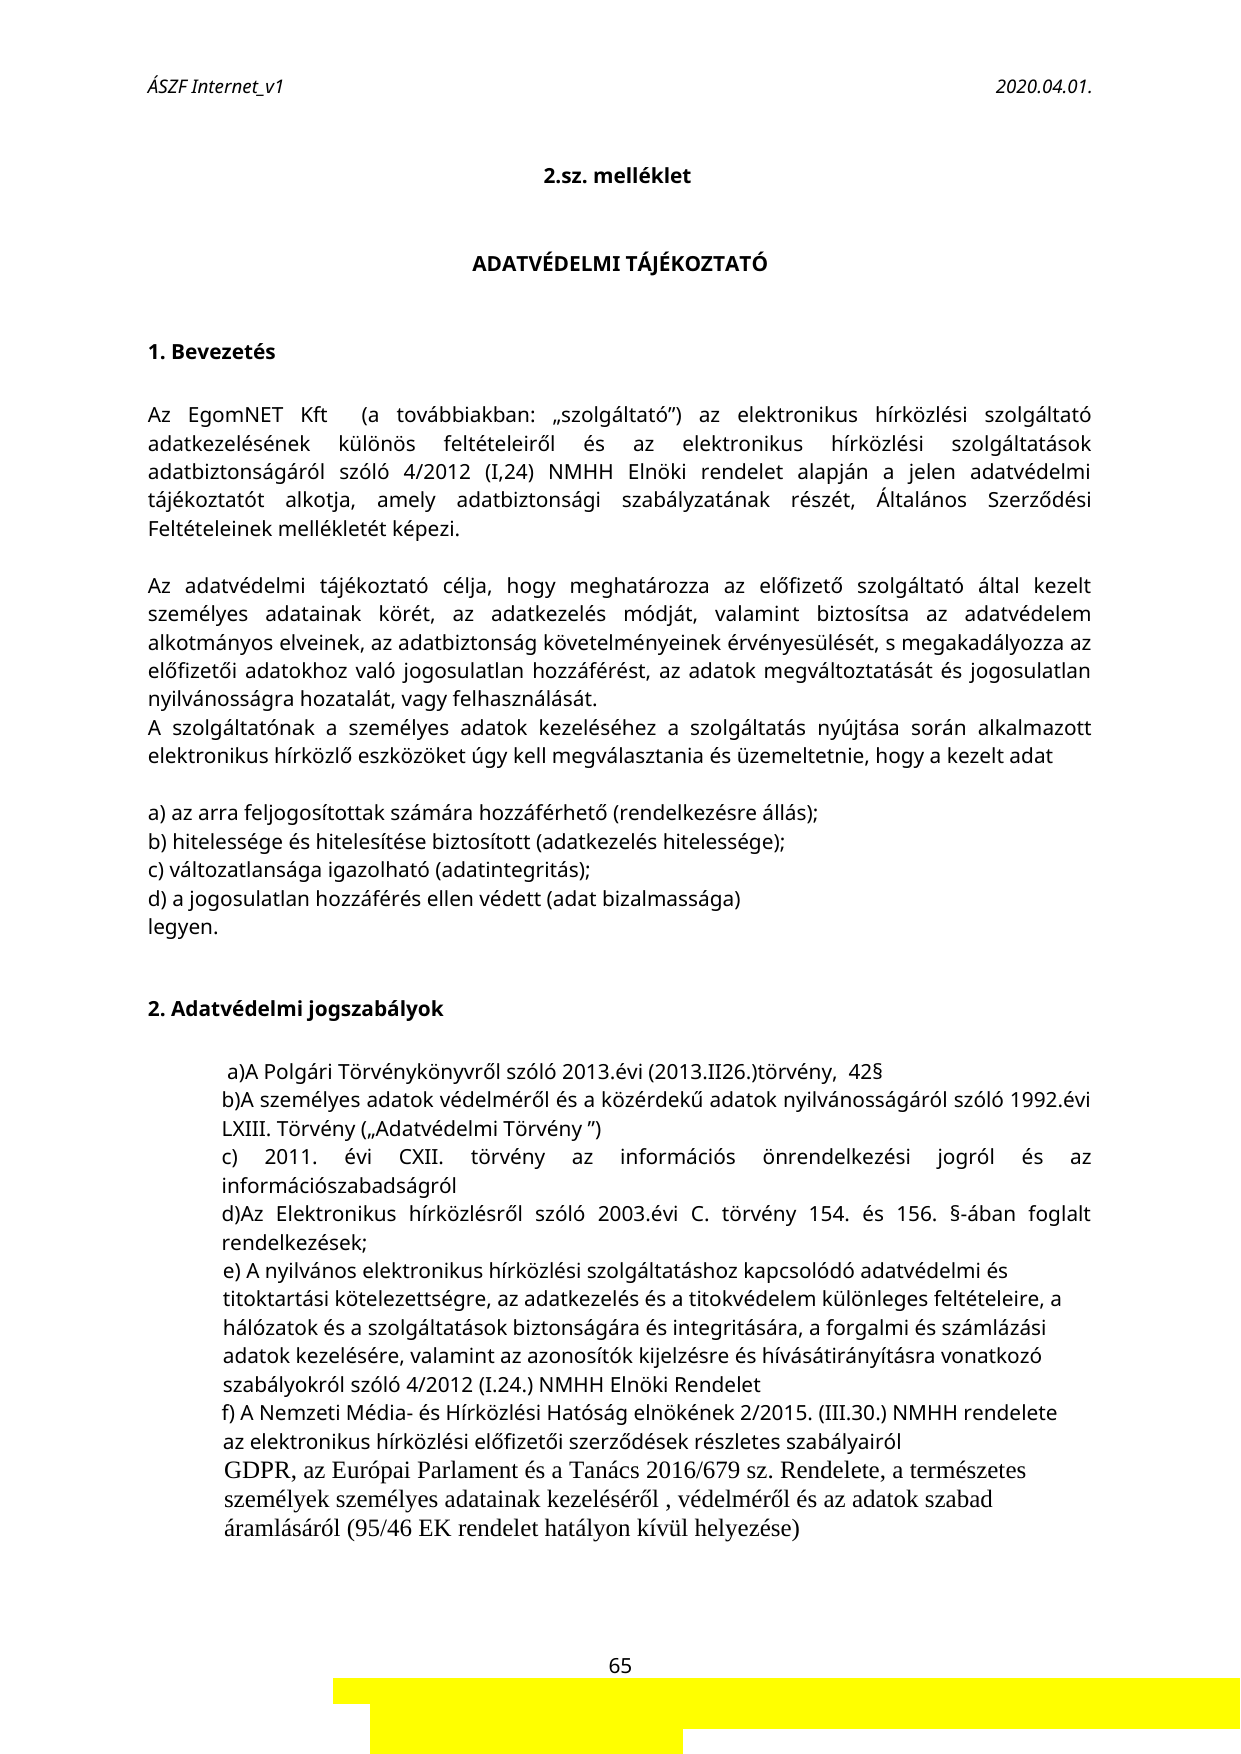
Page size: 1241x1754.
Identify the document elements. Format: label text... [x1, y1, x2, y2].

text Az adatvédelmi tájékoztató célja, hogy meghatározza az előfizető szolgáltató által kezelt személyes adatainak körét, az adatkezelés módját, valamint biztosítsa az adatvédelem alkotmányos elveinek, az adatbiztonság követelményeinek érvényesülését, s megakadályozza az előfizetői adatokhoz való jogosulatlan hozzáférést, az adatok megváltoztatását és jogosulatlan nyilvánosságra hozatalát, vagy felhasználását. [148, 571, 1092, 713]
text d) a jogosulatlan hozzáférés ellen védett (adat bizalmassága) [148, 884, 1092, 912]
text Az EgomNET Kft (a továbbiakban: „szolgáltató”) az elektronikus hírközlési szolgáltató adatkezelésének különös feltételeiről és az elektronikus hírközlési szolgáltatások adatbiztonságáról szóló 4/2012 (I,24) NMHH Elnöki rendelet alapján a jelen adatvédelmi tájékoztatót alkotja, amely adatbiztonsági szabályzatának részét, Általános Szerződési Feltételeinek mellékletét képezi. [148, 400, 1092, 542]
text A szolgáltatónak a személyes adatok kezeléséhez a szolgáltatás nyújtása során alkalmazott elektronikus hírközlő eszközöket úgy kell megválasztania és üzemeltetnie, hogy a kezelt adat [148, 713, 1092, 770]
text f) A Nemzeti Média- és Hírközlési Hatóság elnökének 2/2015. (III.30.) NMHH rendelete [221, 1398, 1092, 1427]
text d)Az Elektronikus hírközlésről szóló 2003.évi C. törvény 154. és 156. §-ában foglalt rendelkezések; [221, 1199, 1092, 1256]
text az elektronikus hírközlési előfizetői szerződések részletes szabályairól [223, 1427, 1092, 1455]
text c) változatlansága igazolható (adatintegritás); [148, 855, 1092, 884]
text e) A nyilvános elektronikus hírközlési szolgáltatáshoz kapcsolódó adatvédelmi és titoktartási kötelezettségre, az adatkezelés és a titokvédelem különleges feltételeire, a hálózatok és a szolgáltatások biztonságára és integritására, a forgalmi és számlázási adatok kezelésére, valamint az azonosítók kijelzésre és hívásátirányításra vonatkozó szabályokról szóló 4/2012 (I.24.) NMHH Elnöki Rendelet [223, 1256, 1092, 1398]
subtitle 1. Bevezetés [148, 337, 1092, 366]
text b) hitelessége és hitelesítése biztosított (adatkezelés hitelessége); [148, 827, 1092, 855]
subtitle ADATVÉDELMI TÁJÉKOZTATÓ [148, 249, 1092, 277]
subtitle 2.sz. melléklet [148, 161, 1092, 189]
text c) 2011. évi CXII. törvény az információs önrendelkezési jogról és az információszabadságról [221, 1142, 1092, 1199]
text GDPR, az Európai Parlament és a Tanács 2016/679 sz. Rendelete, a természetes személyek személyes adatainak kezeléséről , védelméről és az adatok szabad áramlásáról (95/46 EK rendelet hatályon kívül helyezése) [186, 1455, 1086, 1541]
subtitle 2. Adatvédelmi jogszabályok [148, 994, 1092, 1022]
text a) az arra feljogosítottak számára hozzáférhető (rendelkezésre állás); [148, 798, 1092, 827]
text legyen. [148, 912, 1092, 941]
text a)A Polgári Törvénykönyvről szóló 2013.évi (2013.II26.)törvény, 42§ [221, 1057, 1092, 1086]
text b)A személyes adatok védelméről és a közérdekű adatok nyilvánosságáról szóló 1992.évi LXIII. Törvény („Adatvédelmi Törvény ”) [221, 1086, 1092, 1142]
